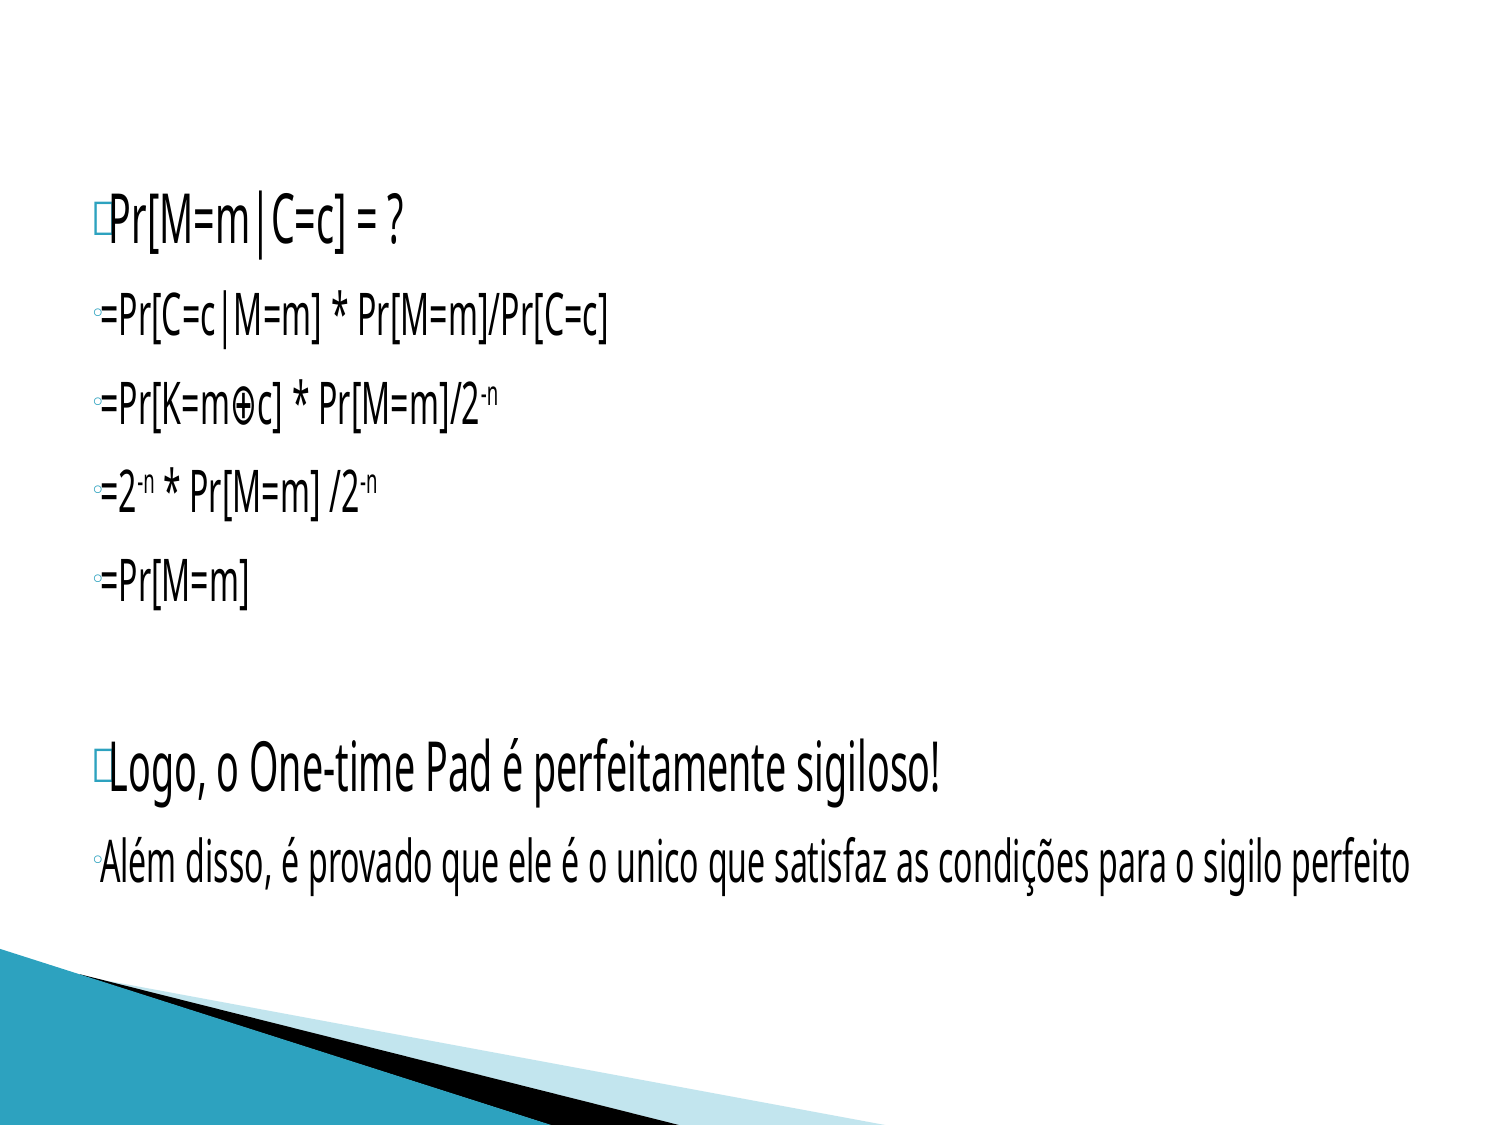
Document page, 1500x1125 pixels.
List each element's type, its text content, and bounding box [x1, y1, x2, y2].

list Pr[M=m|C=c] = ? =Pr[C=c|M=m] * Pr[M=m]/Pr[C=c] =Pr[K=m⊕c] * Pr[M=m]/2-n =2-n * Pr[M=m] /2-n =Pr[M=m] Logo, o One-time Pad é perfeitamente sigiloso! Além disso, é provado que ele é o unico que satisfaz as condições para o sigilo perfeito [75, 162, 1426, 905]
